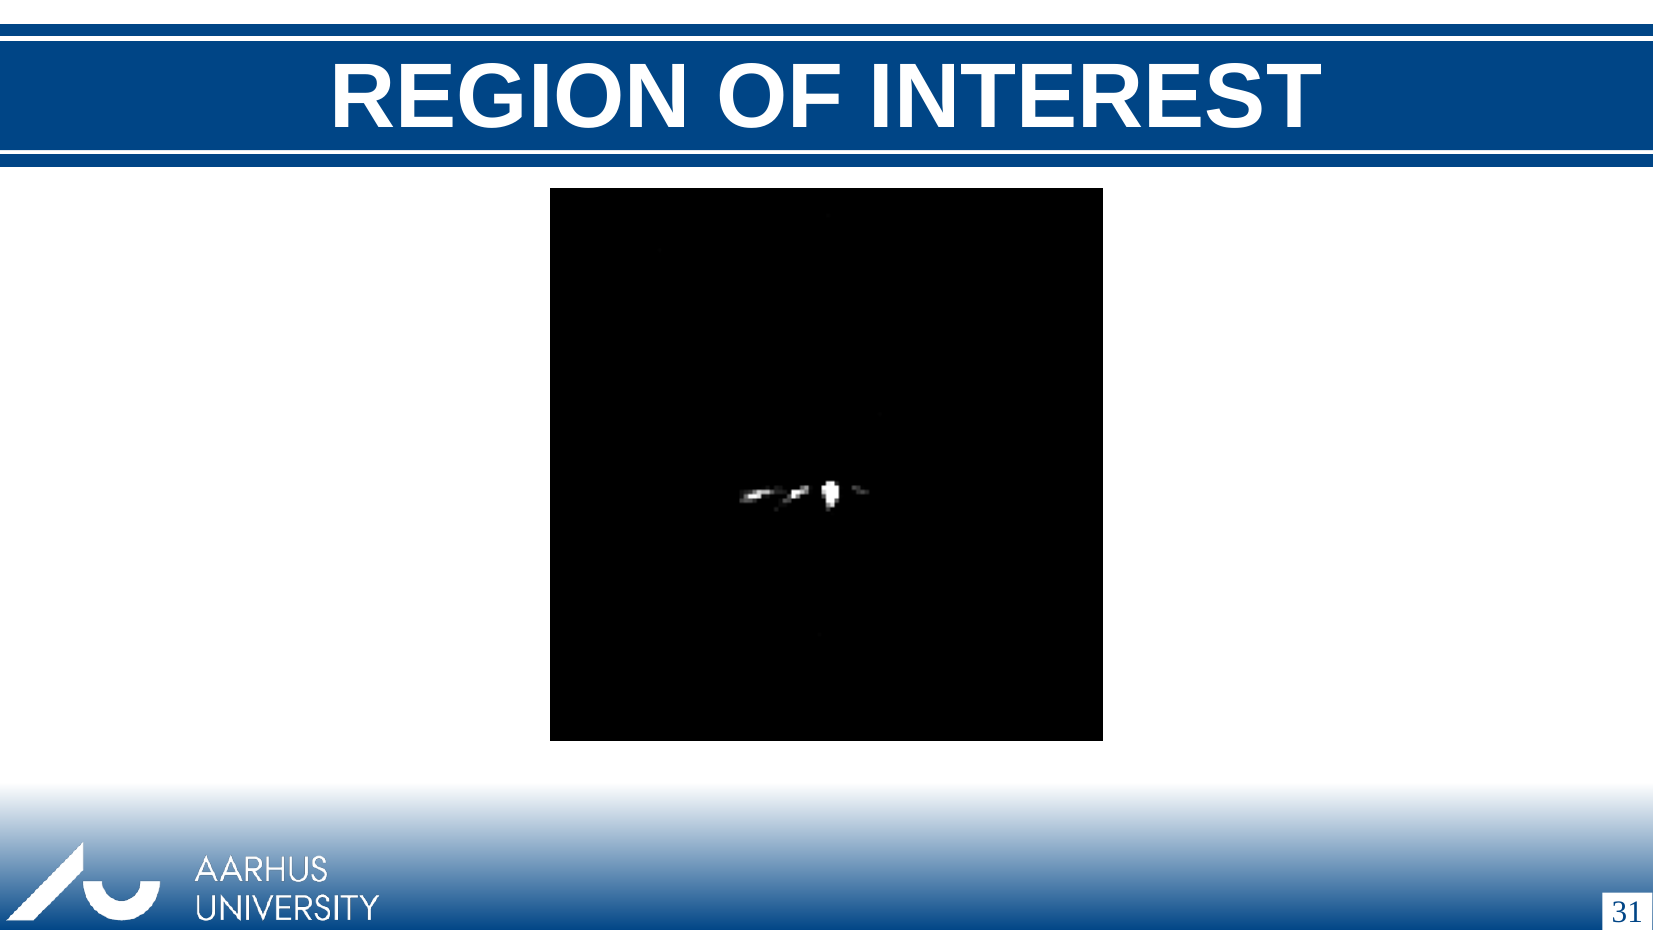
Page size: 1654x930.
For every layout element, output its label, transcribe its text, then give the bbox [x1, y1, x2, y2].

picture [5, 841, 414, 928]
title REGION OF INTEREST [0, 41, 1653, 151]
picture [550, 188, 1103, 742]
